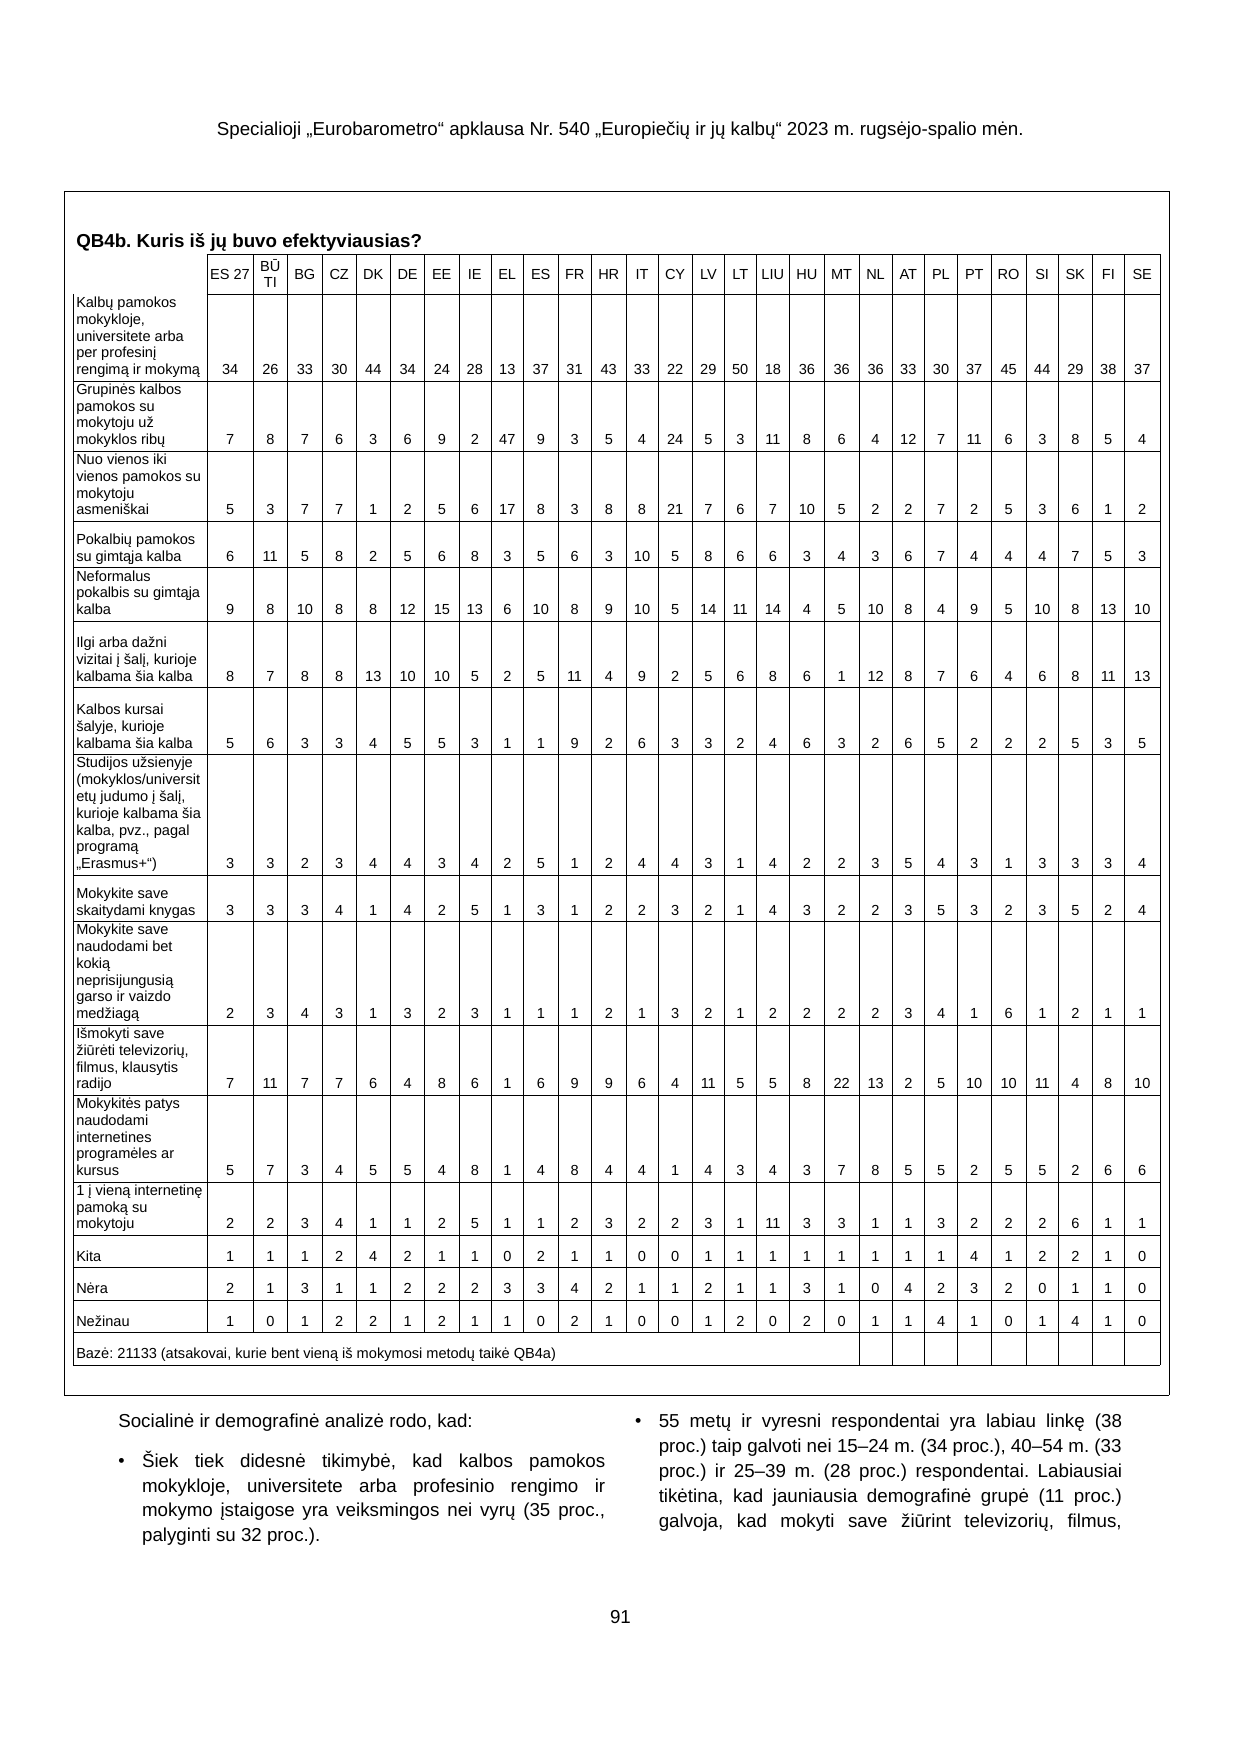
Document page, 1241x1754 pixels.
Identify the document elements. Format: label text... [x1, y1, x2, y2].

table_cell 10 [1125, 568, 1160, 621]
table_cell 2 [693, 1268, 724, 1300]
table_cell 6 [992, 922, 1026, 1024]
table_cell 6 [208, 522, 253, 567]
table_cell 22 [825, 1026, 859, 1095]
table_cell 9 [425, 382, 459, 451]
table_cell 5 [288, 522, 322, 567]
text [65, 192, 1169, 1395]
table_cell 3 [790, 522, 824, 567]
table_cell 4 [288, 922, 322, 1024]
table_cell 3 [958, 1268, 991, 1300]
table_cell CZ [323, 255, 356, 294]
table_cell 5 [1059, 688, 1092, 754]
table_cell 8 [288, 622, 322, 687]
table_cell 5 [425, 688, 459, 754]
table_cell 3 [208, 876, 253, 921]
table_cell 4 [323, 1096, 356, 1182]
table_cell 4 [592, 622, 626, 687]
table_cell 2 [1059, 922, 1092, 1024]
table_cell 1 [357, 452, 390, 521]
table_cell 6 [1059, 1183, 1092, 1235]
table_cell 1 [725, 876, 756, 921]
table_cell 2 [958, 452, 991, 521]
table_cell Mokykite save naudodami bet kokią neprisijungusią garso ir vaizdo medžiagą [74, 922, 207, 1024]
table_cell 1 į vieną internetinę pamoką su mokytoju [74, 1183, 207, 1235]
table_cell 5 [524, 755, 558, 874]
table_cell HU [790, 255, 824, 294]
table_cell 7 [288, 382, 322, 451]
table_cell 37 [524, 295, 558, 381]
table_cell 24 [659, 382, 692, 451]
table_cell 1 [391, 1301, 424, 1332]
table_cell 8 [208, 622, 253, 687]
table_cell 18 [757, 295, 789, 381]
table_cell 7 [254, 1096, 287, 1182]
table_cell 2 [1027, 688, 1058, 754]
table_cell 1 [693, 1236, 724, 1267]
table_cell 5 [425, 452, 459, 521]
table_cell 4 [592, 1096, 626, 1182]
table_cell 5 [391, 522, 424, 567]
table_cell 3 [592, 522, 626, 567]
table_cell 5 [925, 1096, 957, 1182]
table_cell 6 [524, 1026, 558, 1095]
table_cell 8 [425, 1026, 459, 1095]
table_cell LIU [757, 255, 789, 294]
table_cell 4 [757, 755, 789, 874]
table_cell 1 [288, 1236, 322, 1267]
table_cell 1 [288, 1301, 322, 1332]
table_cell 6 [790, 622, 824, 687]
table_cell 10 [627, 568, 658, 621]
table_cell 2 [627, 876, 658, 921]
table_cell 8 [559, 1096, 591, 1182]
table_cell 13 [492, 295, 523, 381]
table_cell 3 [492, 522, 523, 567]
table_header [724, 222, 756, 254]
table_cell 5 [757, 1026, 789, 1095]
table_header [957, 222, 991, 254]
table_cell 10 [1125, 1026, 1160, 1095]
table_cell 11 [1093, 622, 1124, 687]
table_header [1124, 222, 1160, 254]
table_cell 4 [757, 688, 789, 754]
table_cell 5 [1093, 522, 1124, 567]
table_cell 1 [357, 876, 390, 921]
table_header [1026, 222, 1058, 254]
table_cell 2 [958, 688, 991, 754]
table_cell 2 [627, 1183, 658, 1235]
table_cell 1 [1093, 1268, 1124, 1300]
table_cell 14 [757, 568, 789, 621]
table_cell 3 [825, 688, 859, 754]
table_cell 9 [627, 622, 658, 687]
table_cell 2 [323, 1301, 356, 1332]
table_cell [925, 1333, 957, 1364]
table_cell 1 [357, 922, 390, 1024]
table_cell Grupinės kalbos pamokos su mokytoju už mokyklos ribų [74, 382, 207, 451]
table_cell 3 [559, 382, 591, 451]
table_cell 2 [460, 382, 491, 451]
table_cell 8 [592, 452, 626, 521]
table_cell 3 [208, 755, 253, 874]
table_cell DK [357, 255, 390, 294]
table_cell 4 [1059, 1026, 1092, 1095]
table_cell 7 [288, 1026, 322, 1095]
table_cell 4 [925, 568, 957, 621]
table_cell 7 [323, 1026, 356, 1095]
table_cell SI [1027, 255, 1058, 294]
table_cell 3 [425, 755, 459, 874]
table_cell HR [592, 255, 626, 294]
table_cell 10 [958, 1026, 991, 1095]
table_header [859, 222, 892, 254]
table_cell 7 [254, 622, 287, 687]
table_cell 0 [1027, 1268, 1058, 1300]
table_cell 4 [925, 922, 957, 1024]
table_cell 2 [208, 1183, 253, 1235]
table_cell 2 [559, 1183, 591, 1235]
table_cell 3 [524, 876, 558, 921]
table_cell 2 [357, 1301, 390, 1332]
table_cell 0 [659, 1301, 692, 1332]
table_cell 3 [1059, 755, 1092, 874]
table_cell 8 [1059, 568, 1092, 621]
table_cell 8 [790, 382, 824, 451]
table_cell 1 [1027, 922, 1058, 1024]
table_cell 4 [659, 1026, 692, 1095]
table_cell 10 [860, 568, 892, 621]
table_cell 4 [559, 1268, 591, 1300]
table_cell 8 [757, 622, 789, 687]
table_cell 2 [925, 1268, 957, 1300]
table_cell [1059, 1333, 1092, 1364]
table_cell 30 [925, 295, 957, 381]
table_cell 3 [288, 1096, 322, 1182]
table_cell 5 [208, 688, 253, 754]
table_cell 4 [790, 568, 824, 621]
table_cell 0 [659, 1236, 692, 1267]
table_cell 1 [860, 1301, 892, 1332]
table_cell 1 [492, 688, 523, 754]
table_cell 2 [757, 922, 789, 1024]
table_cell 11 [254, 1026, 287, 1095]
table_cell 3 [391, 922, 424, 1024]
table_cell 8 [1093, 1026, 1124, 1095]
table_cell 9 [592, 568, 626, 621]
table_cell 1 [1093, 922, 1124, 1024]
table_cell 2 [860, 876, 892, 921]
table_cell 8 [524, 452, 558, 521]
table_cell [958, 1333, 991, 1364]
table_cell 29 [693, 295, 724, 381]
table_cell 4 [391, 1026, 424, 1095]
table_cell Mokykitės patys naudodami internetines programėles ar kursus [74, 1096, 207, 1182]
table_cell 0 [1125, 1268, 1160, 1300]
table_cell 2 [958, 1096, 991, 1182]
table_cell 0 [492, 1236, 523, 1267]
table_cell 4 [659, 755, 692, 874]
table_cell 1 [757, 1268, 789, 1300]
table_cell 1 [893, 1183, 924, 1235]
table_cell 5 [460, 876, 491, 921]
table_cell 7 [825, 1096, 859, 1182]
table_cell 3 [893, 876, 924, 921]
table_cell 4 [1027, 522, 1058, 567]
table_cell 1 [254, 1236, 287, 1267]
table_cell [893, 1333, 924, 1364]
table_cell 5 [693, 382, 724, 451]
table_cell 5 [992, 568, 1026, 621]
table_cell 0 [860, 1268, 892, 1300]
table_cell 2 [288, 755, 322, 874]
table_cell 4 [460, 755, 491, 874]
table_cell 5 [693, 622, 724, 687]
table_cell 3 [693, 688, 724, 754]
table_cell 5 [391, 688, 424, 754]
table_cell 36 [790, 295, 824, 381]
table_cell 3 [825, 1183, 859, 1235]
table_cell 5 [391, 1096, 424, 1182]
table_cell 3 [790, 1268, 824, 1300]
table_cell 2 [693, 922, 724, 1024]
table_cell NL [860, 255, 892, 294]
table_cell 4 [1125, 876, 1160, 921]
table_cell 10 [627, 522, 658, 567]
table_cell 10 [524, 568, 558, 621]
table_cell Pokalbių pamokos su gimtąja kalba [74, 522, 207, 567]
table_cell 3 [559, 452, 591, 521]
table_cell 1 [357, 1268, 390, 1300]
table_cell 6 [757, 522, 789, 567]
table_cell 5 [893, 1096, 924, 1182]
table_cell 3 [492, 1268, 523, 1300]
table_cell 5 [1059, 876, 1092, 921]
table_cell 2 [790, 922, 824, 1024]
table_cell 3 [790, 1183, 824, 1235]
table_cell SK [1059, 255, 1092, 294]
table_cell FI [1093, 255, 1124, 294]
table_cell 4 [958, 1236, 991, 1267]
table_cell 33 [893, 295, 924, 381]
table_cell 4 [958, 522, 991, 567]
table_header [824, 222, 859, 254]
table_cell 3 [592, 1183, 626, 1235]
table_cell 3 [725, 382, 756, 451]
table_cell 30 [323, 295, 356, 381]
table_cell 12 [860, 622, 892, 687]
table_cell 9 [592, 1026, 626, 1095]
table_cell 6 [790, 688, 824, 754]
table_cell 5 [1125, 688, 1160, 754]
table_cell 2 [860, 922, 892, 1024]
table_cell 4 [893, 1268, 924, 1300]
table_cell 8 [357, 568, 390, 621]
table_cell 34 [208, 295, 253, 381]
table_cell 0 [1125, 1236, 1160, 1267]
table_cell 7 [208, 382, 253, 451]
table_cell 1 [958, 922, 991, 1024]
table_cell 3 [893, 922, 924, 1024]
table_header [1092, 222, 1124, 254]
table_cell Nėra [74, 1268, 207, 1300]
table_cell 5 [992, 452, 1026, 521]
table_cell 2 [425, 1301, 459, 1332]
table_cell 2 [860, 452, 892, 521]
table_header [789, 222, 824, 254]
table_cell 5 [592, 382, 626, 451]
table_cell 1 [627, 1268, 658, 1300]
table_cell 8 [860, 1096, 892, 1182]
table_cell 6 [391, 382, 424, 451]
table_cell 4 [757, 876, 789, 921]
table_header [991, 222, 1026, 254]
table_cell 1 [592, 1236, 626, 1267]
table_cell 3 [357, 382, 390, 451]
table_cell 3 [1125, 522, 1160, 567]
table_cell 0 [627, 1301, 658, 1332]
table_cell 11 [693, 1026, 724, 1095]
table_cell 6 [1125, 1096, 1160, 1182]
table_cell 4 [693, 1096, 724, 1182]
table_cell PT [958, 255, 991, 294]
table_cell 2 [391, 452, 424, 521]
table_cell 12 [893, 382, 924, 451]
table_cell 1 [825, 1236, 859, 1267]
table_cell 9 [559, 1026, 591, 1095]
table_cell 36 [825, 295, 859, 381]
table_cell 1 [893, 1236, 924, 1267]
table_cell 4 [627, 382, 658, 451]
table_cell 3 [254, 876, 287, 921]
table_cell 14 [693, 568, 724, 621]
table_cell 1 [492, 1026, 523, 1095]
table_cell 4 [925, 755, 957, 874]
table_cell 4 [992, 622, 1026, 687]
table_cell 3 [288, 688, 322, 754]
table_cell 3 [860, 755, 892, 874]
table_cell 4 [1059, 1301, 1092, 1332]
table_cell 11 [725, 568, 756, 621]
table_cell 6 [1093, 1096, 1124, 1182]
table_cell 36 [860, 295, 892, 381]
table_cell 4 [524, 1096, 558, 1182]
table_cell 1 [925, 1236, 957, 1267]
table_cell 4 [627, 755, 658, 874]
table_cell 12 [391, 568, 424, 621]
table_cell 1 [559, 1236, 591, 1267]
table_cell 28 [460, 295, 491, 381]
table_cell 0 [992, 1301, 1026, 1332]
table_cell 37 [958, 295, 991, 381]
table_cell 3 [659, 688, 692, 754]
table_cell 10 [790, 452, 824, 521]
table_cell CY [659, 255, 692, 294]
table_cell 3 [659, 922, 692, 1024]
table_cell 13 [460, 568, 491, 621]
table_cell 3 [460, 922, 491, 1024]
table_cell Ilgi arba dažni vizitai į šalį, kurioje kalbama šia kalba [74, 622, 207, 687]
table_cell 2 [524, 1236, 558, 1267]
table_cell 6 [825, 382, 859, 451]
table_cell 2 [958, 1183, 991, 1235]
table_cell 1 [725, 1268, 756, 1300]
table_cell 2 [693, 876, 724, 921]
table_cell 2 [725, 1301, 756, 1332]
table_cell BŪTI [254, 255, 287, 294]
table_cell 26 [254, 295, 287, 381]
table_cell 4 [391, 876, 424, 921]
table_cell [1125, 1333, 1160, 1364]
table_cell SE [1125, 255, 1160, 294]
table_cell 33 [288, 295, 322, 381]
table_cell 2 [425, 1183, 459, 1235]
table_cell 1 [1093, 1236, 1124, 1267]
table_cell 1 [860, 1183, 892, 1235]
table_cell 4 [357, 1236, 390, 1267]
table_cell 2 [460, 1268, 491, 1300]
table_cell 1 [254, 1268, 287, 1300]
table_cell 5 [208, 1096, 253, 1182]
table_cell 5 [925, 688, 957, 754]
table_cell 2 [790, 755, 824, 874]
table_cell 1 [992, 1236, 1026, 1267]
table_cell 8 [323, 522, 356, 567]
table_cell 6 [893, 688, 924, 754]
table_cell 47 [492, 382, 523, 451]
table_cell 2 [1059, 1236, 1092, 1267]
table_cell 8 [893, 568, 924, 621]
table_cell 9 [958, 568, 991, 621]
table_cell 1 [893, 1301, 924, 1332]
table_cell 4 [391, 755, 424, 874]
table_cell 3 [659, 876, 692, 921]
table_cell 4 [1125, 382, 1160, 451]
table_cell 2 [592, 876, 626, 921]
table_cell 6 [1027, 622, 1058, 687]
table_cell LT [725, 255, 756, 294]
table_cell 6 [627, 688, 658, 754]
table_cell 1 [1027, 1301, 1058, 1332]
table_cell 5 [524, 622, 558, 687]
table_cell MT [825, 255, 859, 294]
table_cell 24 [425, 295, 459, 381]
table_cell EE [425, 255, 459, 294]
table_cell 13 [357, 622, 390, 687]
table_cell 2 [492, 622, 523, 687]
table_cell 6 [559, 522, 591, 567]
table_cell 4 [825, 522, 859, 567]
table_cell 2 [1093, 876, 1124, 921]
table_cell 8 [460, 522, 491, 567]
table_cell 2 [592, 755, 626, 874]
table_cell 5 [893, 755, 924, 874]
table_cell 3 [1093, 688, 1124, 754]
table_cell 3 [254, 755, 287, 874]
table_cell 11 [254, 522, 287, 567]
table_cell 4 [860, 382, 892, 451]
table_cell 2 [825, 755, 859, 874]
table_cell 3 [693, 1183, 724, 1235]
table_cell 2 [860, 688, 892, 754]
table_cell 3 [958, 755, 991, 874]
table_cell LV [693, 255, 724, 294]
table_cell 4 [757, 1096, 789, 1182]
table_cell 15 [425, 568, 459, 621]
table_cell 4 [323, 876, 356, 921]
table_cell 22 [659, 295, 692, 381]
table_cell 7 [925, 522, 957, 567]
table_cell 10 [425, 622, 459, 687]
table_cell 3 [254, 452, 287, 521]
table_cell 7 [288, 452, 322, 521]
table_cell 8 [790, 1026, 824, 1095]
table_cell 7 [693, 452, 724, 521]
table_cell 5 [825, 452, 859, 521]
table_cell 5 [992, 1096, 1026, 1182]
table_cell 8 [323, 622, 356, 687]
table_cell 2 [391, 1236, 424, 1267]
table_cell 11 [757, 382, 789, 451]
text Socialinė ir demografinė analizė rodo, kad: [118, 1396, 605, 1432]
table_cell 10 [992, 1026, 1026, 1095]
table_cell 6 [992, 382, 1026, 451]
table_cell Studijos užsienyje (mokyklos/universitetų judumo į šalį, kurioje kalbama šia kalba, pvz., pagal programą „Erasmus+“) [74, 755, 207, 874]
table_cell 5 [208, 452, 253, 521]
table_cell 11 [559, 622, 591, 687]
table_cell 0 [254, 1301, 287, 1332]
table_cell 0 [524, 1301, 558, 1332]
table_cell 10 [288, 568, 322, 621]
table_cell 2 [659, 622, 692, 687]
table_cell 1 [1093, 452, 1124, 521]
table_cell 1 [492, 1183, 523, 1235]
table_cell 7 [1059, 522, 1092, 567]
table_cell 1 [659, 1096, 692, 1182]
table_cell [992, 1333, 1026, 1364]
table_header [924, 222, 957, 254]
table_cell 2 [825, 876, 859, 921]
table_cell 2 [425, 1268, 459, 1300]
table_cell 6 [323, 382, 356, 451]
table_cell 5 [460, 1183, 491, 1235]
table_cell 2 [992, 1268, 1026, 1300]
table_cell 13 [860, 1026, 892, 1095]
table_cell 1 [725, 922, 756, 1024]
table_cell 7 [925, 622, 957, 687]
table_cell 5 [659, 568, 692, 621]
table_cell 2 [992, 876, 1026, 921]
table_cell 37 [1125, 295, 1160, 381]
table_cell 33 [627, 295, 658, 381]
table_cell 3 [1093, 755, 1124, 874]
table_header QB4b. Kuris iš jų buvo efektyviausias? [73, 222, 724, 254]
table_cell 2 [1059, 1096, 1092, 1182]
table_cell 8 [1059, 622, 1092, 687]
table_cell 3 [323, 755, 356, 874]
table_cell 9 [524, 382, 558, 451]
table_cell 13 [1093, 568, 1124, 621]
table_cell 6 [958, 622, 991, 687]
table_cell 6 [725, 622, 756, 687]
table_cell ES [524, 255, 558, 294]
table_cell 1 [725, 755, 756, 874]
table_cell EL [492, 255, 523, 294]
table_cell 4 [357, 688, 390, 754]
table_cell 44 [357, 295, 390, 381]
table_cell 5 [925, 876, 957, 921]
table_cell 4 [1125, 755, 1160, 874]
table_cell 8 [254, 382, 287, 451]
table_cell IT [627, 255, 658, 294]
table_cell 7 [925, 452, 957, 521]
table_cell 3 [288, 1183, 322, 1235]
table_cell 1 [492, 1096, 523, 1182]
table_cell Kita [74, 1236, 207, 1267]
table_cell 1 [559, 755, 591, 874]
table_cell Kalbos kursai šalyje, kurioje kalbama šia kalba [74, 688, 207, 754]
table_cell 5 [825, 568, 859, 621]
table_cell Kalbų pamokos mokykloje, universitete arba per profesinį rengimą ir mokymą [74, 294, 207, 381]
table_cell 4 [323, 1183, 356, 1235]
table_cell 1 [1093, 1183, 1124, 1235]
table_cell 1 [1059, 1268, 1092, 1300]
table_cell 31 [559, 295, 591, 381]
table_cell 11 [757, 1183, 789, 1235]
table_header [892, 222, 924, 254]
table_cell 6 [725, 522, 756, 567]
table_cell 2 [1027, 1183, 1058, 1235]
table_cell 1 [524, 1183, 558, 1235]
table_cell 3 [288, 876, 322, 921]
table_cell 5 [357, 1096, 390, 1182]
table_cell RO [992, 255, 1026, 294]
table_cell Išmokyti save žiūrėti televizorių, filmus, klausytis radijo [74, 1026, 207, 1095]
table_cell IE [460, 255, 491, 294]
table_cell 1 [357, 1183, 390, 1235]
table_cell 8 [559, 568, 591, 621]
table_cell 2 [492, 755, 523, 874]
table_cell 2 [992, 688, 1026, 754]
list 55 metų ir vyresni respondentai yra labiau linkę (38 proc.) taip galvoti nei 15–24 m. (34 proc.), 40–54 m. (33 proc.) ir 25–39 m. (28 proc.) respondentai. Labiausiai tikėtina, kad jauniausia demografinė grupė (11 proc.) galvoja, kad mokyti save žiūrint televizorių, filmus, [635, 1396, 1122, 1531]
table_cell 1 [992, 755, 1026, 874]
table_cell 6 [425, 522, 459, 567]
table_cell 2 [391, 1268, 424, 1300]
table_cell 2 [208, 922, 253, 1024]
table_cell 45 [992, 295, 1026, 381]
table_cell 3 [958, 876, 991, 921]
table_cell 1 [208, 1236, 253, 1267]
table_cell DE [391, 255, 424, 294]
table_cell 3 [254, 922, 287, 1024]
table_cell 2 [559, 1301, 591, 1332]
table_cell 1 [693, 1301, 724, 1332]
table_cell 8 [254, 568, 287, 621]
table_cell 1 [492, 1301, 523, 1332]
table_cell 21 [659, 452, 692, 521]
table_cell 1 [323, 1268, 356, 1300]
table_cell 3 [288, 1268, 322, 1300]
table_cell 2 [725, 688, 756, 754]
table_cell 2 [254, 1183, 287, 1235]
table_cell 1 [208, 1301, 253, 1332]
table_cell 2 [992, 1183, 1026, 1235]
table_cell 6 [1059, 452, 1092, 521]
table_cell 8 [460, 1096, 491, 1182]
table_cell 1 [1125, 922, 1160, 1024]
table_cell 3 [1027, 382, 1058, 451]
table_cell 8 [693, 522, 724, 567]
list Šiek tiek didesnė tikimybė, kad kalbos pamokos mokykloje, universitete arba profesinio rengimo ir mokymo įstaigose yra veiksmingos nei vyrų (35 proc., palyginti su 32 proc.). [118, 1449, 605, 1546]
table_cell 10 [391, 622, 424, 687]
table_cell 1 [725, 1183, 756, 1235]
table_cell 0 [1125, 1301, 1160, 1332]
table_cell 3 [323, 688, 356, 754]
table_cell 1 [524, 922, 558, 1024]
table_cell 1 [860, 1236, 892, 1267]
table_cell [1027, 1333, 1058, 1364]
table_cell 3 [925, 1183, 957, 1235]
table_cell 6 [492, 568, 523, 621]
table_cell 3 [1027, 452, 1058, 521]
table_cell 1 [559, 876, 591, 921]
text [118, 177, 605, 191]
table_cell 3 [790, 1096, 824, 1182]
table_cell 4 [357, 755, 390, 874]
table_cell 4 [925, 1301, 957, 1332]
table_cell 34 [391, 295, 424, 381]
table_cell 3 [1027, 876, 1058, 921]
table_cell 11 [1027, 1026, 1058, 1095]
table_cell 5 [659, 522, 692, 567]
table_cell 2 [425, 922, 459, 1024]
table_cell 1 [825, 622, 859, 687]
table_cell Nuo vienos iki vienos pamokos su mokytoju asmeniškai [74, 452, 207, 521]
table_cell 3 [1027, 755, 1058, 874]
table_cell 1 [391, 1183, 424, 1235]
table_header [1058, 222, 1092, 254]
table_cell 2 [825, 922, 859, 1024]
table_cell 2 [323, 1236, 356, 1267]
table_cell 13 [1125, 622, 1160, 687]
table_cell 1 [790, 1236, 824, 1267]
table_cell 0 [627, 1236, 658, 1267]
table_cell 7 [925, 382, 957, 451]
table_cell Neformalus pokalbis su gimtąja kalba [74, 568, 207, 621]
table_cell 7 [208, 1026, 253, 1095]
table_cell 3 [460, 688, 491, 754]
table_cell 1 [825, 1268, 859, 1300]
table_cell 1 [492, 876, 523, 921]
table_cell [1093, 1333, 1124, 1364]
table_cell 6 [357, 1026, 390, 1095]
table_cell 5 [925, 1026, 957, 1095]
table_header [756, 222, 789, 254]
table_cell Mokykite save skaitydami knygas [74, 876, 207, 921]
table_cell 7 [757, 452, 789, 521]
table_cell PL [925, 255, 957, 294]
table_cell Bazė: 21133 (atsakovai, kurie bent vieną iš mokymosi metodų taikė QB4a) [74, 1333, 859, 1364]
table_cell 8 [1059, 382, 1092, 451]
table_cell 3 [790, 876, 824, 921]
table_cell 8 [893, 622, 924, 687]
table_cell 1 [592, 1301, 626, 1332]
table_cell 5 [725, 1026, 756, 1095]
table_cell 3 [323, 922, 356, 1024]
table_cell 2 [790, 1301, 824, 1332]
table_cell 9 [559, 688, 591, 754]
table_cell 2 [592, 922, 626, 1024]
table_cell 1 [460, 1236, 491, 1267]
table_cell 3 [725, 1096, 756, 1182]
table_cell 5 [524, 522, 558, 567]
table_cell 0 [757, 1301, 789, 1332]
table_cell [73, 254, 207, 294]
table_cell 1 [659, 1268, 692, 1300]
table_cell 1 [1093, 1301, 1124, 1332]
table_cell FR [559, 255, 591, 294]
table_cell 2 [1125, 452, 1160, 521]
table_cell 4 [425, 1096, 459, 1182]
table_cell 2 [1027, 1236, 1058, 1267]
table_cell 1 [460, 1301, 491, 1332]
table_cell 4 [627, 1096, 658, 1182]
table_cell 11 [958, 382, 991, 451]
table_cell 1 [524, 688, 558, 754]
table_cell 1 [425, 1236, 459, 1267]
table_cell 3 [524, 1268, 558, 1300]
table_cell ES 27 [208, 255, 253, 294]
table_cell 0 [825, 1301, 859, 1332]
table_cell 5 [1027, 1096, 1058, 1182]
table_cell 1 [559, 922, 591, 1024]
table_cell 50 [725, 295, 756, 381]
table_cell 6 [460, 1026, 491, 1095]
table_cell 2 [893, 452, 924, 521]
table_cell 2 [357, 522, 390, 567]
table_cell 2 [592, 688, 626, 754]
table_cell 10 [1027, 568, 1058, 621]
table_cell 1 [725, 1236, 756, 1267]
table_cell 3 [860, 522, 892, 567]
table_cell 17 [492, 452, 523, 521]
table_cell 6 [725, 452, 756, 521]
table_cell 8 [627, 452, 658, 521]
table_cell 4 [992, 522, 1026, 567]
table_cell 9 [208, 568, 253, 621]
table_cell 2 [208, 1268, 253, 1300]
table_cell 1 [757, 1236, 789, 1267]
table_cell 1 [958, 1301, 991, 1332]
table_cell 29 [1059, 295, 1092, 381]
table_cell BG [288, 255, 322, 294]
table_cell 2 [659, 1183, 692, 1235]
table_cell 2 [592, 1268, 626, 1300]
table_cell 2 [893, 1026, 924, 1095]
table_cell 1 [627, 922, 658, 1024]
table_cell 2 [425, 876, 459, 921]
table_cell 38 [1093, 295, 1124, 381]
table_cell 6 [627, 1026, 658, 1095]
table_cell 5 [460, 622, 491, 687]
table_cell 5 [1093, 382, 1124, 451]
table_cell Nežinau [74, 1301, 207, 1332]
table_cell [860, 1333, 892, 1364]
table_cell 7 [323, 452, 356, 521]
table_cell 43 [592, 295, 626, 381]
table_cell 1 [1125, 1183, 1160, 1235]
table_cell 6 [460, 452, 491, 521]
table_cell 8 [323, 568, 356, 621]
table_cell 6 [893, 522, 924, 567]
table_cell 44 [1027, 295, 1058, 381]
table_cell 1 [492, 922, 523, 1024]
table_cell 6 [254, 688, 287, 754]
table_cell AT [893, 255, 924, 294]
table_cell 3 [693, 755, 724, 874]
